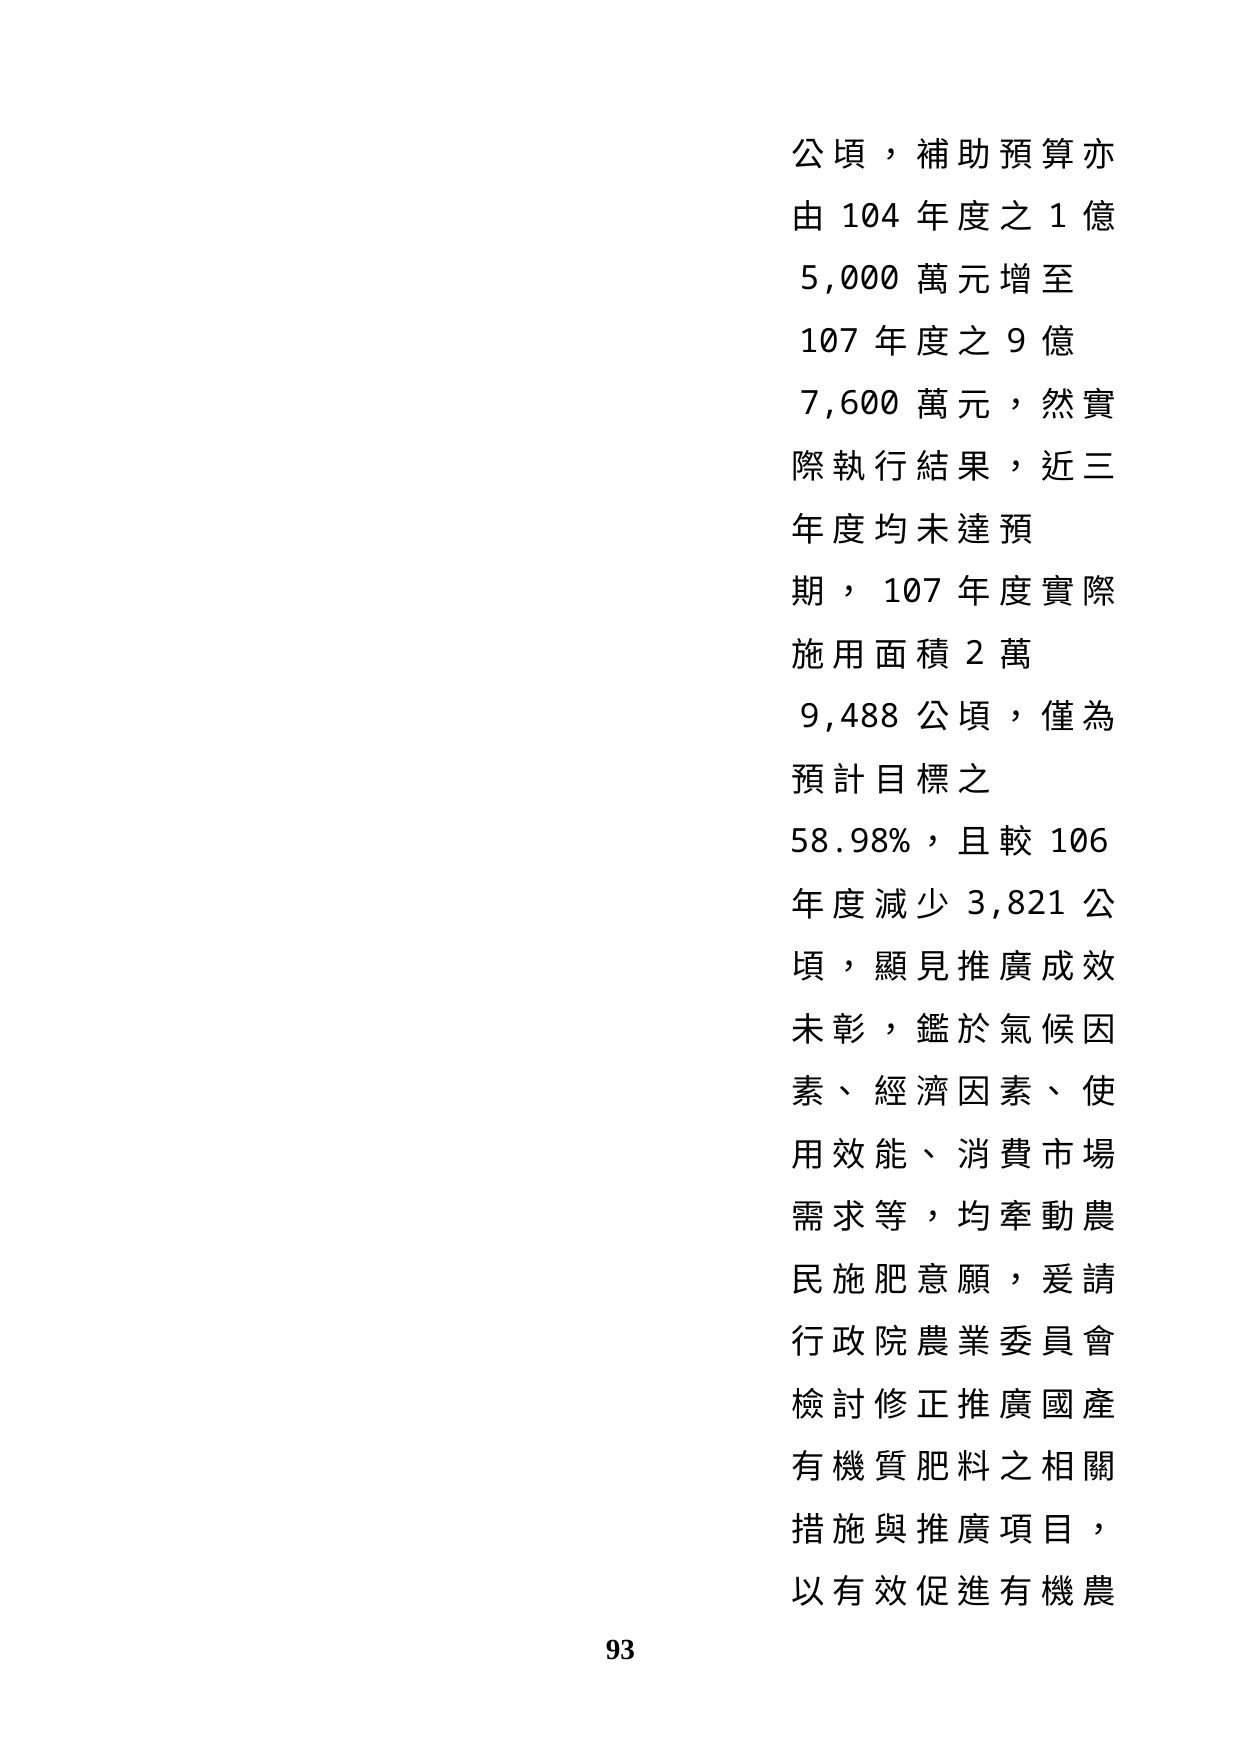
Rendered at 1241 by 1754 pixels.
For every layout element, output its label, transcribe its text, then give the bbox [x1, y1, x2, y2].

list 公頃，補助預算亦由104年度之1億5,000萬元增至107年度之9億7,600萬元，然實際執行結果，近三年度均未達預期，107年度實際施用面積2萬9,488公頃，僅為預計目標之58.98%，且較106年度減少3,821公頃，顯見推廣成效未彰，鑑於氣候因素、經濟因素、使用效能、消費市場需求等，均牽動農民施肥意願，爰請行政院農業委員會檢討修正推廣國產有機質肥料之相關措施與推廣項目，以有效促進有機農 [684, 110, 1120, 1610]
